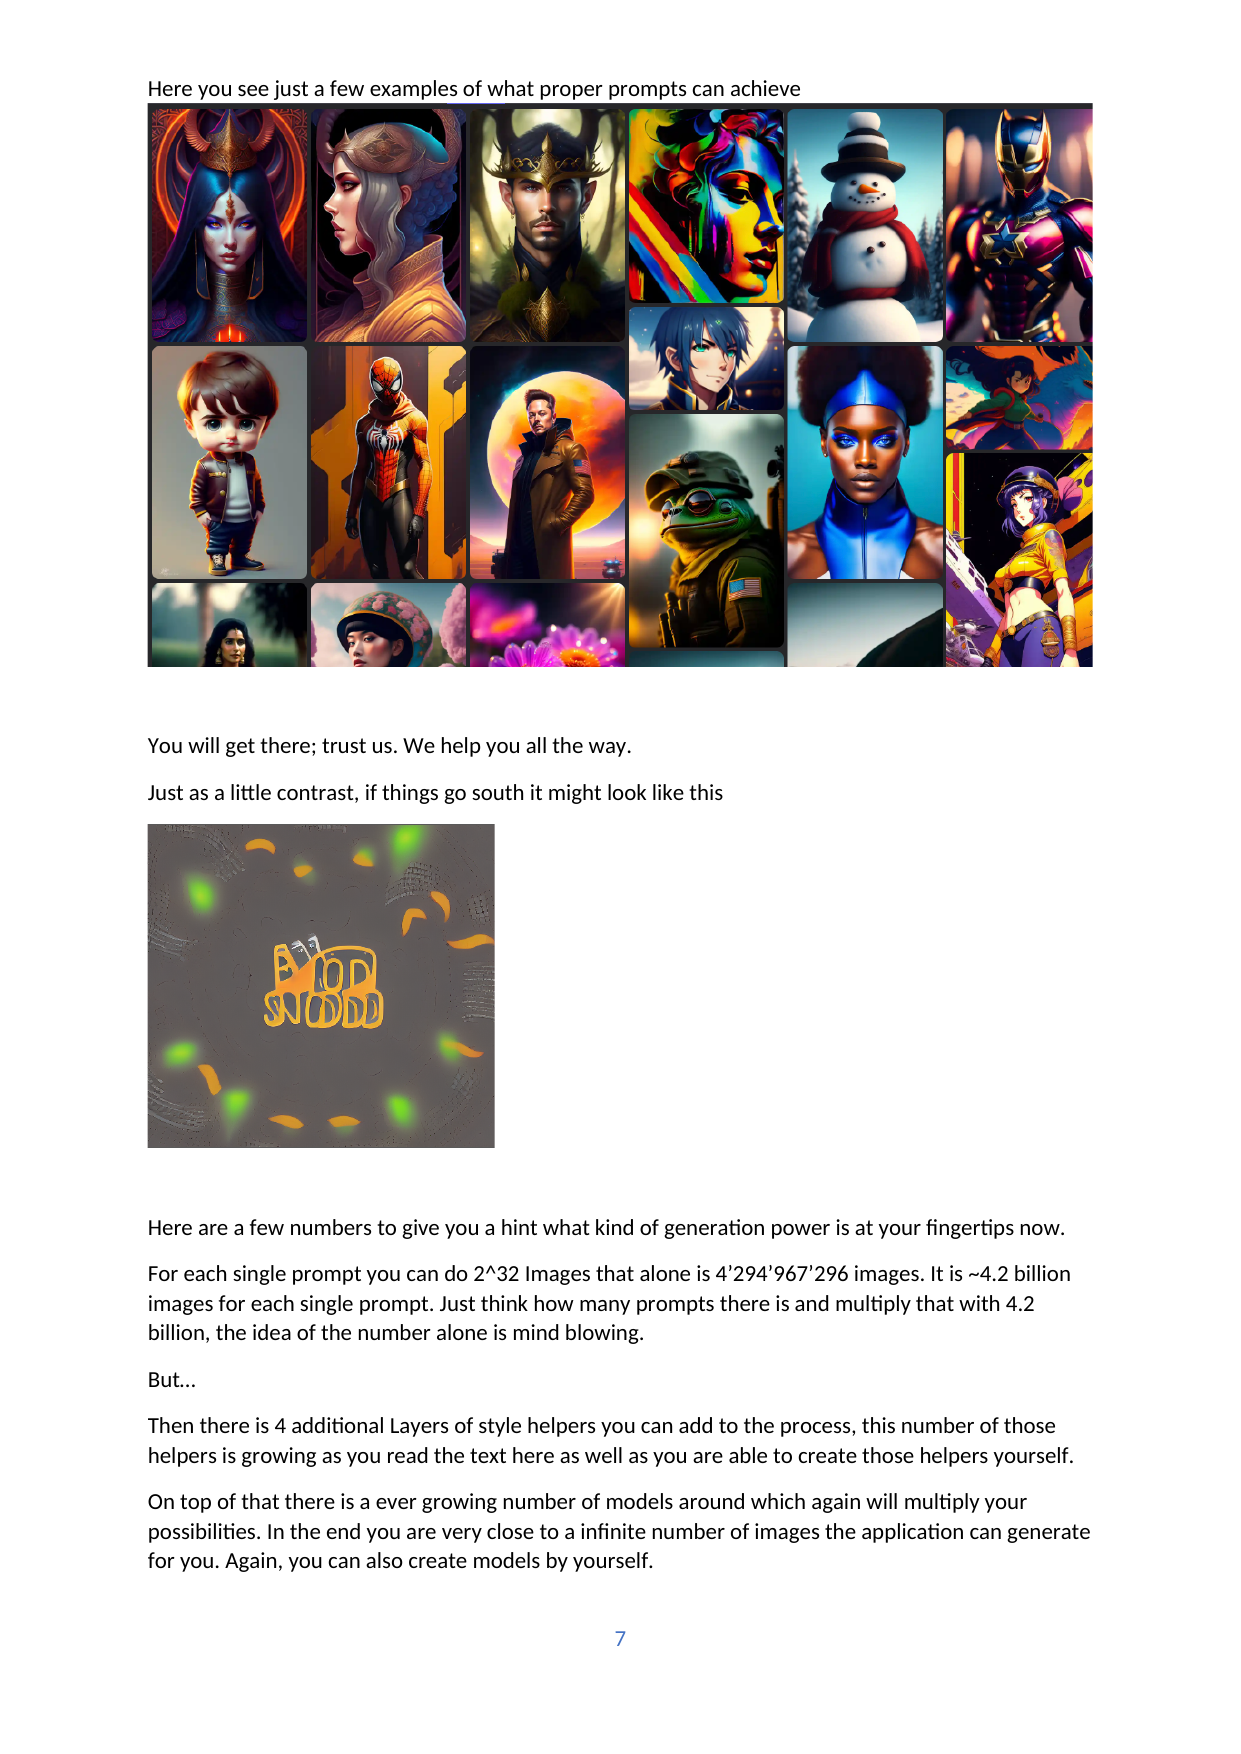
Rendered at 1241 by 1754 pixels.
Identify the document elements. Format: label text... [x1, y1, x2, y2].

text Just as a little contrast, if things go south it might look like this [148, 778, 1093, 806]
text Here you see just a few examples of what proper prompts can achieve [148, 74, 1093, 103]
text For each single prompt you can do 2^32 Images that alone is 4’294’967’296 images. It is ~4.2 billion images for each single prompt. Just think how many prompts there is and multiply that with 4.2 billion, the idea of the number alone is mind blowing. [148, 1259, 1093, 1346]
text But… [148, 1365, 1093, 1393]
text You will get there; trust us. We help you all the way. [148, 731, 1093, 759]
text Here are a few numbers to give you a hint what kind of generation power is at your fingertips now. [148, 1213, 1093, 1241]
text On top of that there is a ever growing number of models around which again will multiply your possibilities. In the end you are very close to a infinite number of images the application can generate for you. Again, you can also create models by yourself. [148, 1487, 1093, 1574]
text Then there is 4 additional Layers of style helpers you can add to the process, this number of those helpers is growing as you read the text here as well as you are able to create those helpers yourself. [148, 1411, 1093, 1469]
